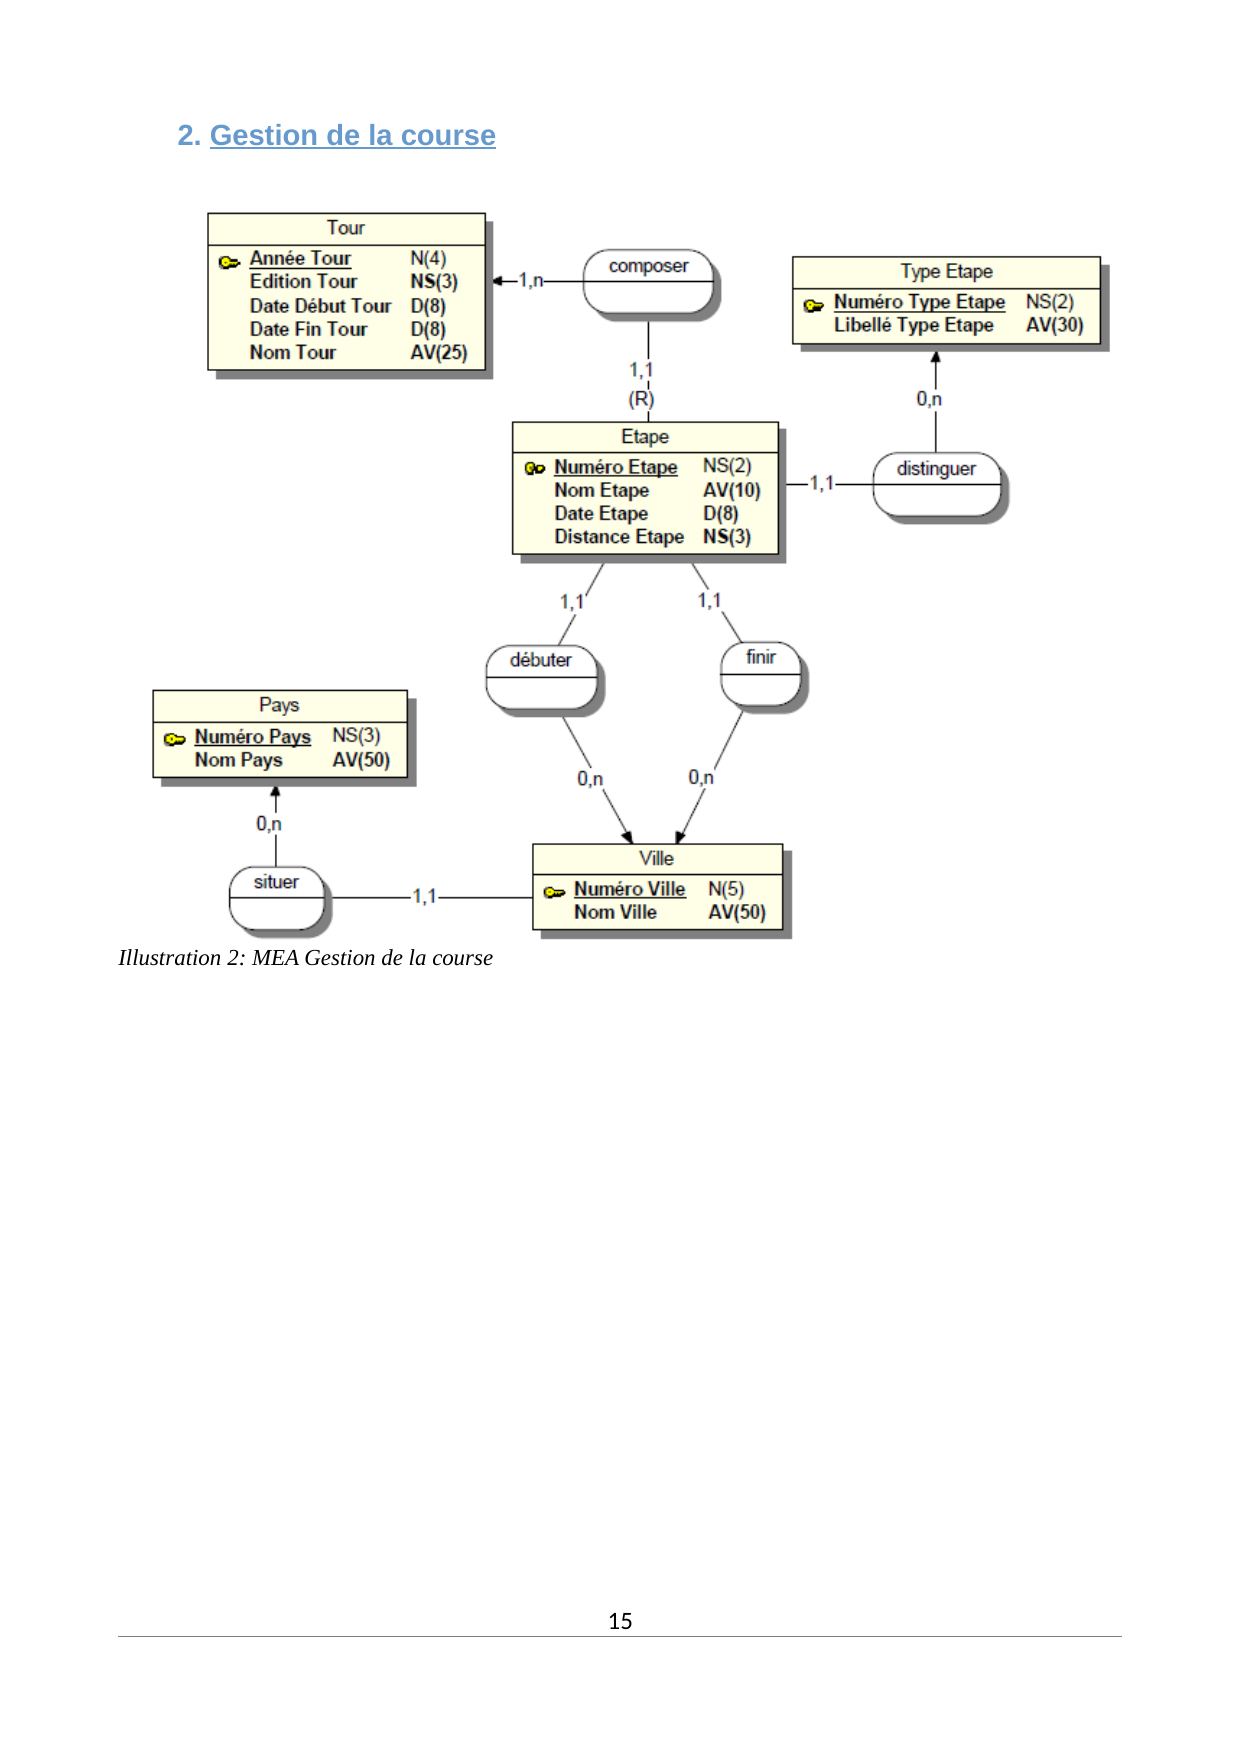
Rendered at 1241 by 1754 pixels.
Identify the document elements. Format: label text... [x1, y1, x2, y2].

text Illustration 2: MEA Gestion de la course [118, 945, 1122, 971]
subtitle Gestion de la course [177, 118, 1122, 152]
